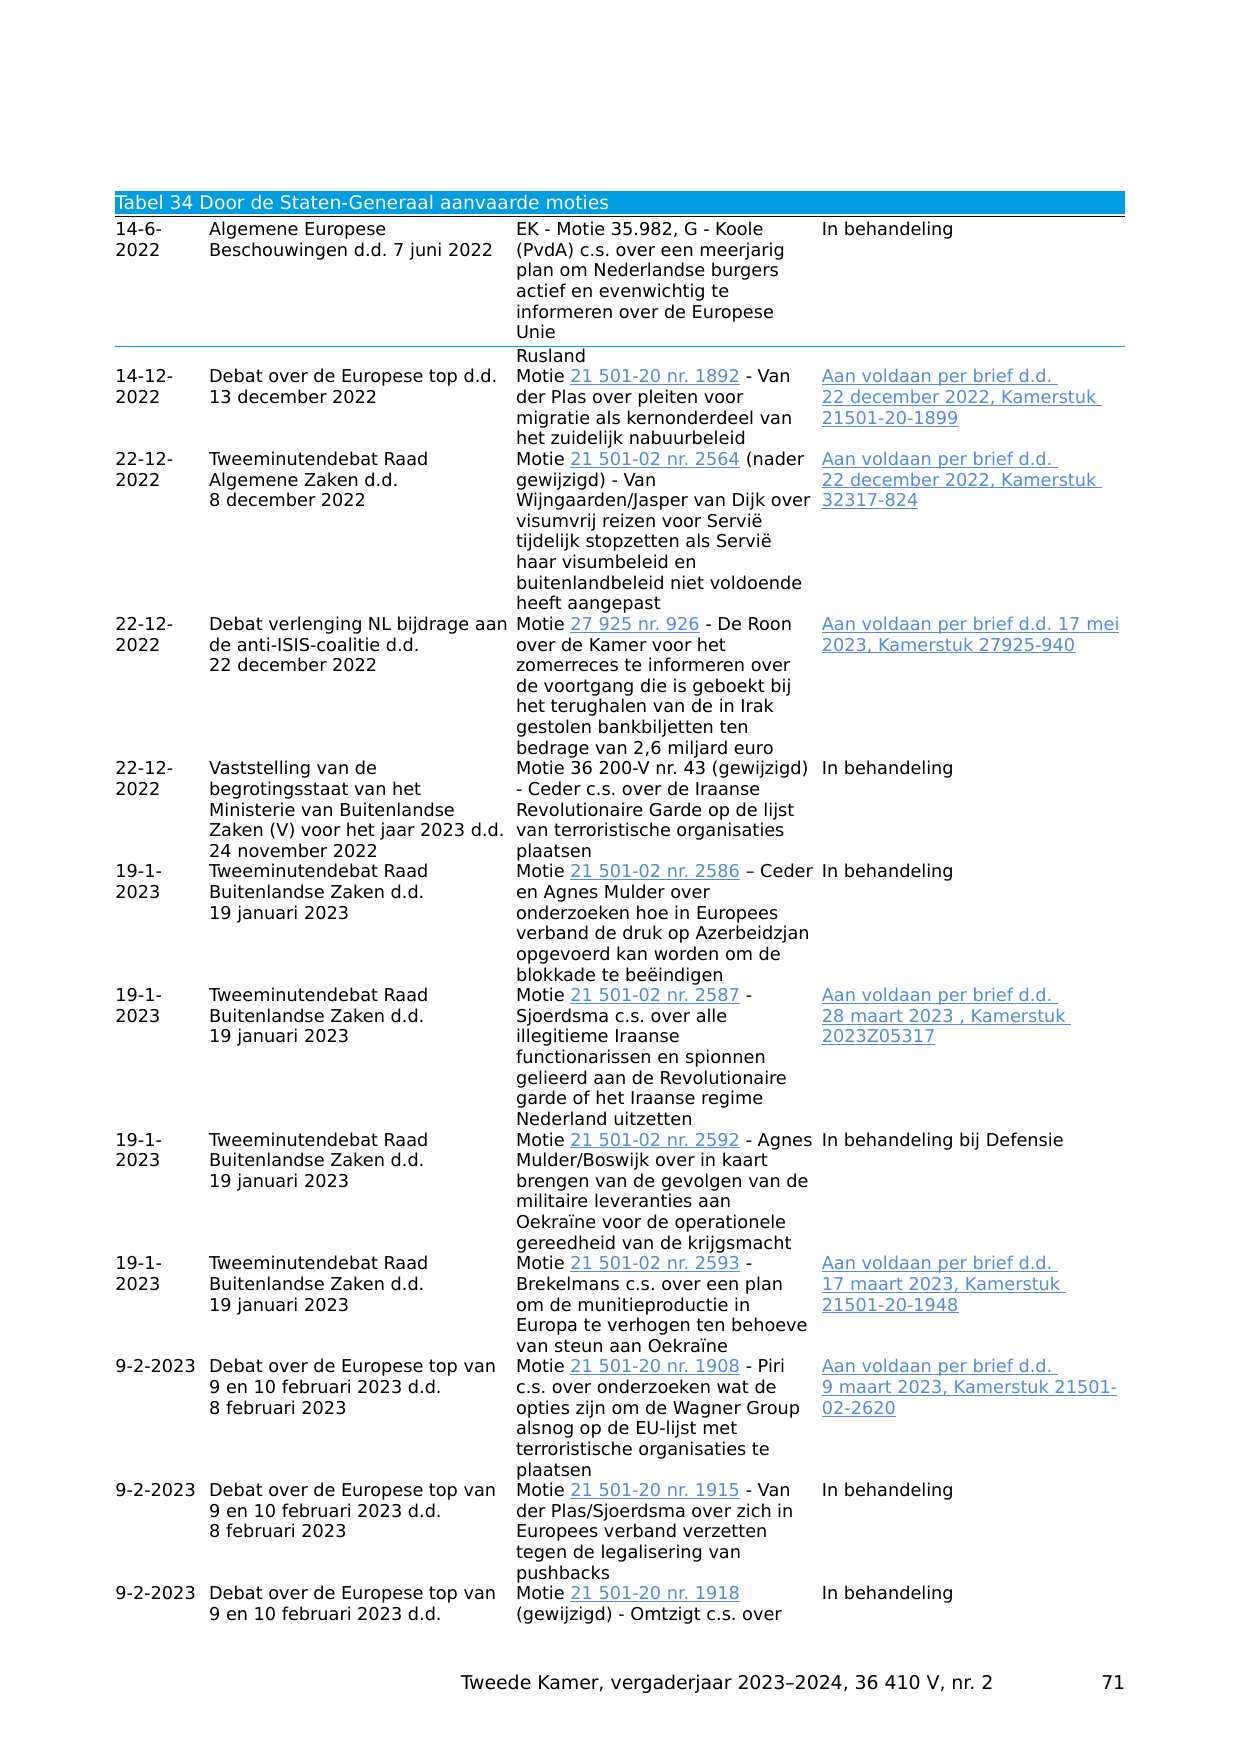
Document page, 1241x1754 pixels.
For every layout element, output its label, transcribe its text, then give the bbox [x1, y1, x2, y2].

table_cell Tweeminutendebat Raad Buitenlandse Zaken d.d. 19 januari 2023 [206, 985, 513, 1129]
table_cell Aan voldaan per brief d.d. 28 maart 2023 , Kamerstuk 2023Z05317 [819, 985, 1125, 1129]
table_cell Motie 21 501-20 nr. 1908 - Piri c.s. over onderzoeken wat de opties zijn om de Wagner Group alsnog op de EU-lijst met terroristische organisaties te plaatsen [513, 1356, 819, 1480]
table_cell Tweeminutendebat Raad Buitenlandse Zaken d.d. 19 januari 2023 [206, 861, 513, 985]
table_cell Aan voldaan per brief d.d. 22 december 2022, Kamerstuk 32317-824 [819, 449, 1125, 614]
table_cell In behandeling [819, 861, 1125, 985]
table_cell 22-12-2022 [115, 758, 206, 861]
table_cell Motie 21 501-02 nr. 2564 (nader gewijzigd) - Van Wijngaarden/Jasper van Dijk over visumvrij reizen voor Servië tijdelijk stopzetten als Servië haar visumbeleid en buitenlandbeleid niet voldoende heeft aangepast [513, 449, 819, 614]
table_cell Motie 27 925 nr. 926 - De Roon over de Kamer voor het zomerreces te informeren over de voortgang die is geboekt bij het terughalen van de in Irak gestolen bankbiljetten ten bedrage van 2,6 miljard euro [513, 614, 819, 758]
table_cell 19-1-2023 [115, 1253, 206, 1356]
table_cell Aan voldaan per brief d.d. 17 maart 2023, Kamerstuk 21501-20-1948 [819, 1253, 1125, 1356]
table_cell In behandeling [819, 1480, 1125, 1583]
table_cell 22-12-2022 [115, 449, 206, 614]
table_cell 19-1-2023 [115, 861, 206, 985]
table_cell Motie 21 501-02 nr. 2587 - Sjoerdsma c.s. over alle illegitieme Iraanse functionarissen en spionnen gelieerd aan de Revolutionaire garde of het Iraanse regime Nederland uitzetten [513, 985, 819, 1129]
table_cell Motie 21 501-20 nr. 1892 - Van der Plas over pleiten voor migratie als kernonderdeel van het zuidelijk nabuurbeleid [513, 366, 819, 449]
table_cell Vaststelling van de begrotingsstaat van het Ministerie van Buitenlandse Zaken (V) voor het jaar 2023 d.d. 24 november 2022 [206, 758, 513, 861]
table_cell Tweeminutendebat Raad Buitenlandse Zaken d.d. 19 januari 2023 [206, 1130, 513, 1253]
table_cell Algemene Europese Beschouwingen d.d. 7 juni 2022 [206, 217, 513, 346]
table_cell [206, 347, 513, 366]
table_cell Motie 21 501-20 nr. 1915 - Van der Plas/Sjoerdsma over zich in Europees verband verzetten tegen de legalisering van pushbacks [513, 1480, 819, 1583]
table_cell In behandeling [819, 217, 1125, 346]
table_cell In behandeling [819, 758, 1125, 861]
table_cell Aan voldaan per brief d.d. 9 maart 2023, Kamerstuk 21501-02-2620 [819, 1356, 1125, 1480]
table_cell Motie 21 501-02 nr. 2593 - Brekelmans c.s. over een plan om de munitieproductie in Europa te verhogen ten behoeve van steun aan Oekraïne [513, 1253, 819, 1356]
table_cell 19-1-2023 [115, 985, 206, 1129]
table_cell Debat verlenging NL bijdrage aan de anti-ISIS-coalitie d.d. 22 december 2022 [206, 614, 513, 758]
table_cell Debat over de Europese top van 9 en 10 februari 2023 d.d. [206, 1583, 513, 1624]
table_cell 14-6-2022 [115, 217, 206, 346]
table_cell Motie 36 200-V nr. 43 (gewijzigd) - Ceder c.s. over de Iraanse Revolutionaire Garde op de lijst van terroristische organisaties plaatsen [513, 758, 819, 861]
table_cell 22-12-2022 [115, 614, 206, 758]
table_cell Tweeminutendebat Raad Algemene Zaken d.d. 8 december 2022 [206, 449, 513, 614]
table_cell In behandeling bij Defensie [819, 1130, 1125, 1253]
table_cell [115, 347, 206, 366]
table_cell Rusland [513, 347, 819, 366]
table_cell 19-1-2023 [115, 1130, 206, 1253]
table_cell Motie 21 501-02 nr. 2586 – Ceder en Agnes Mulder over onderzoeken hoe in Europees verband de druk op Azerbeidzjan opgevoerd kan worden om de blokkade te beëindigen [513, 861, 819, 985]
table_cell Motie 21 501-20 nr. 1918 (gewijzigd) - Omtzigt c.s. over [513, 1583, 819, 1624]
table_cell Debat over de Europese top van 9 en 10 februari 2023 d.d. 8 februari 2023 [206, 1356, 513, 1480]
table_cell Aan voldaan per brief d.d. 17 mei 2023, Kamerstuk 27925-940 [819, 614, 1125, 758]
table_cell Aan voldaan per brief d.d. 22 december 2022, Kamerstuk 21501-20-1899 [819, 366, 1125, 449]
table_cell 9-2-2023 [115, 1583, 206, 1624]
table_cell [819, 347, 1125, 366]
table_cell EK - Motie 35.982, G - Koole (PvdA) c.s. over een meerjarig plan om Nederlandse burgers actief en evenwichtig te informeren over de Europese Unie [513, 217, 819, 346]
table_cell Tweeminutendebat Raad Buitenlandse Zaken d.d. 19 januari 2023 [206, 1253, 513, 1356]
table_cell Debat over de Europese top d.d. 13 december 2022 [206, 366, 513, 449]
table_cell Debat over de Europese top van 9 en 10 februari 2023 d.d. 8 februari 2023 [206, 1480, 513, 1583]
table_cell 14-12-2022 [115, 366, 206, 449]
table_cell Motie 21 501-02 nr. 2592 - Agnes Mulder/Boswijk over in kaart brengen van de gevolgen van de militaire leveranties aan Oekraïne voor de operationele gereedheid van de krijgsmacht [513, 1130, 819, 1253]
table_cell 9-2-2023 [115, 1480, 206, 1583]
table_cell 9-2-2023 [115, 1356, 206, 1480]
table_cell In behandeling [819, 1583, 1125, 1624]
